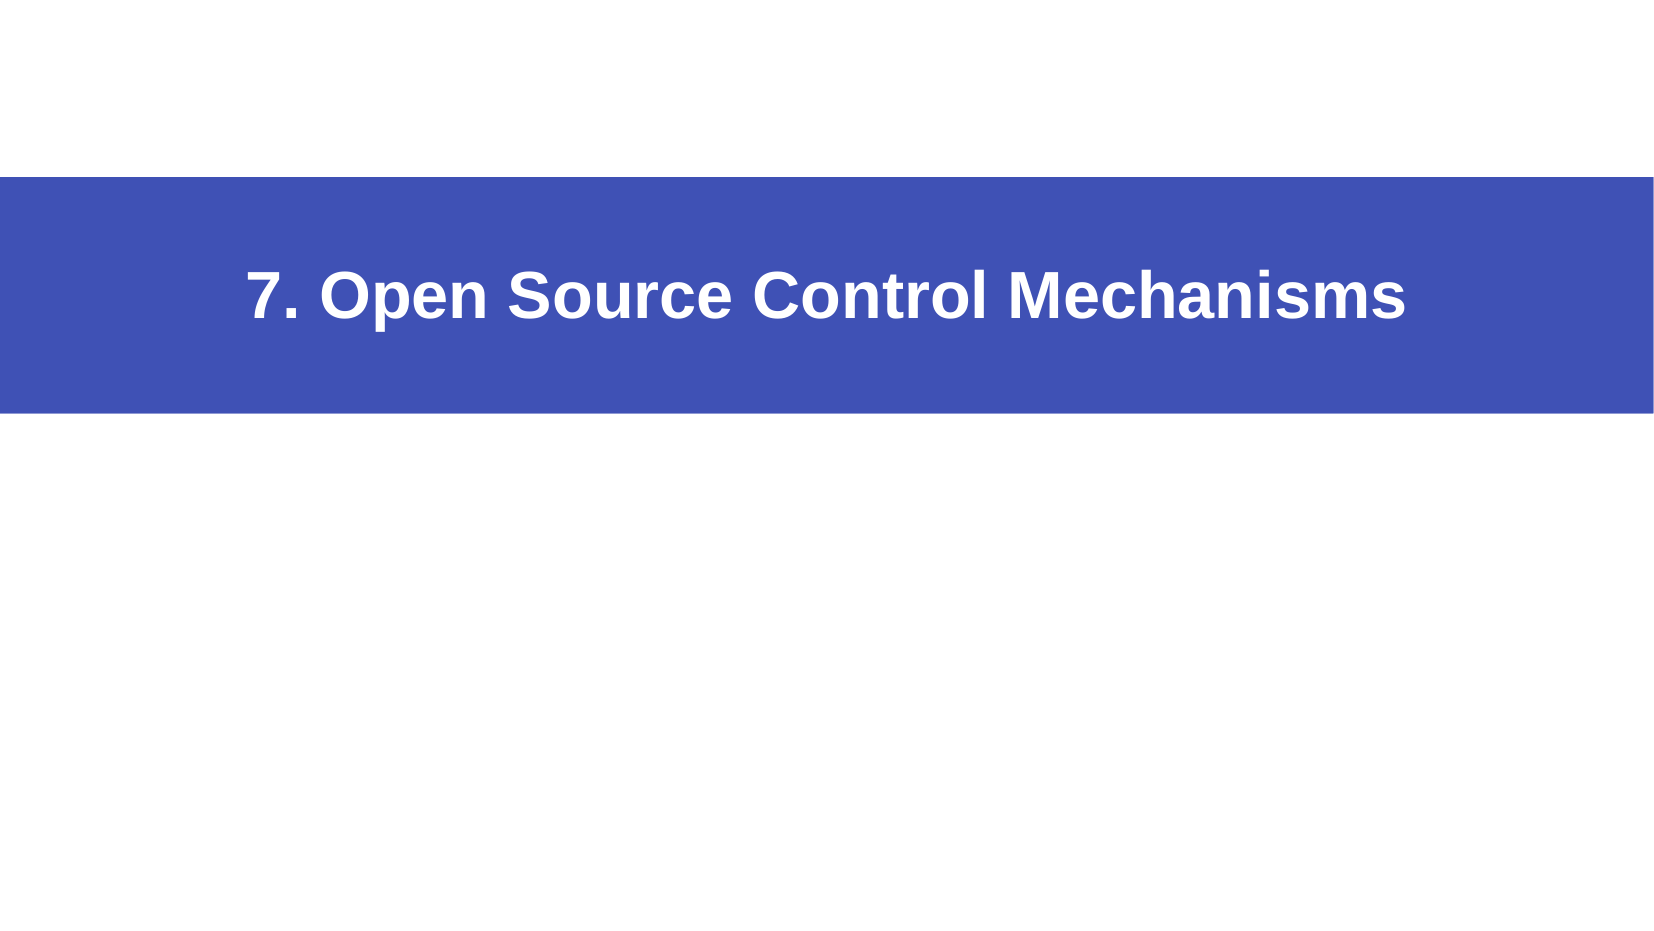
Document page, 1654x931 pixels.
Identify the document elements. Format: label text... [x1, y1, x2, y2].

title 7. Open Source Control Mechanisms [0, 177, 1654, 414]
